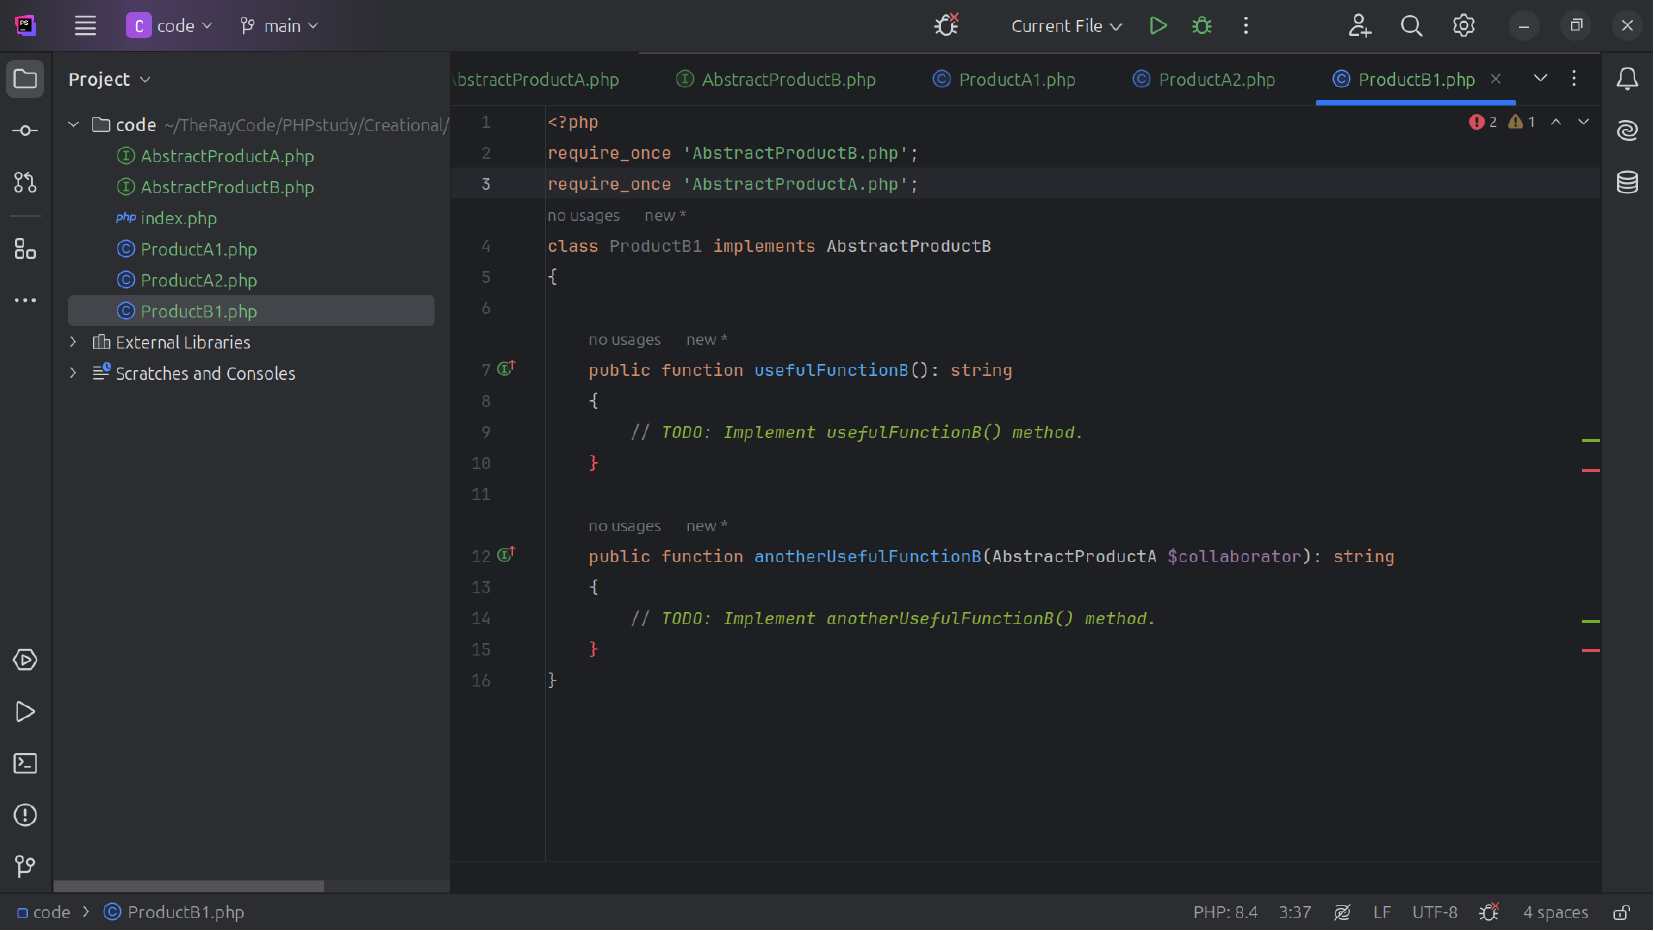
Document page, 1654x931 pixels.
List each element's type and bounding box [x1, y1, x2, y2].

picture [0, 0, 1653, 930]
text_box [15, 15, 31, 31]
